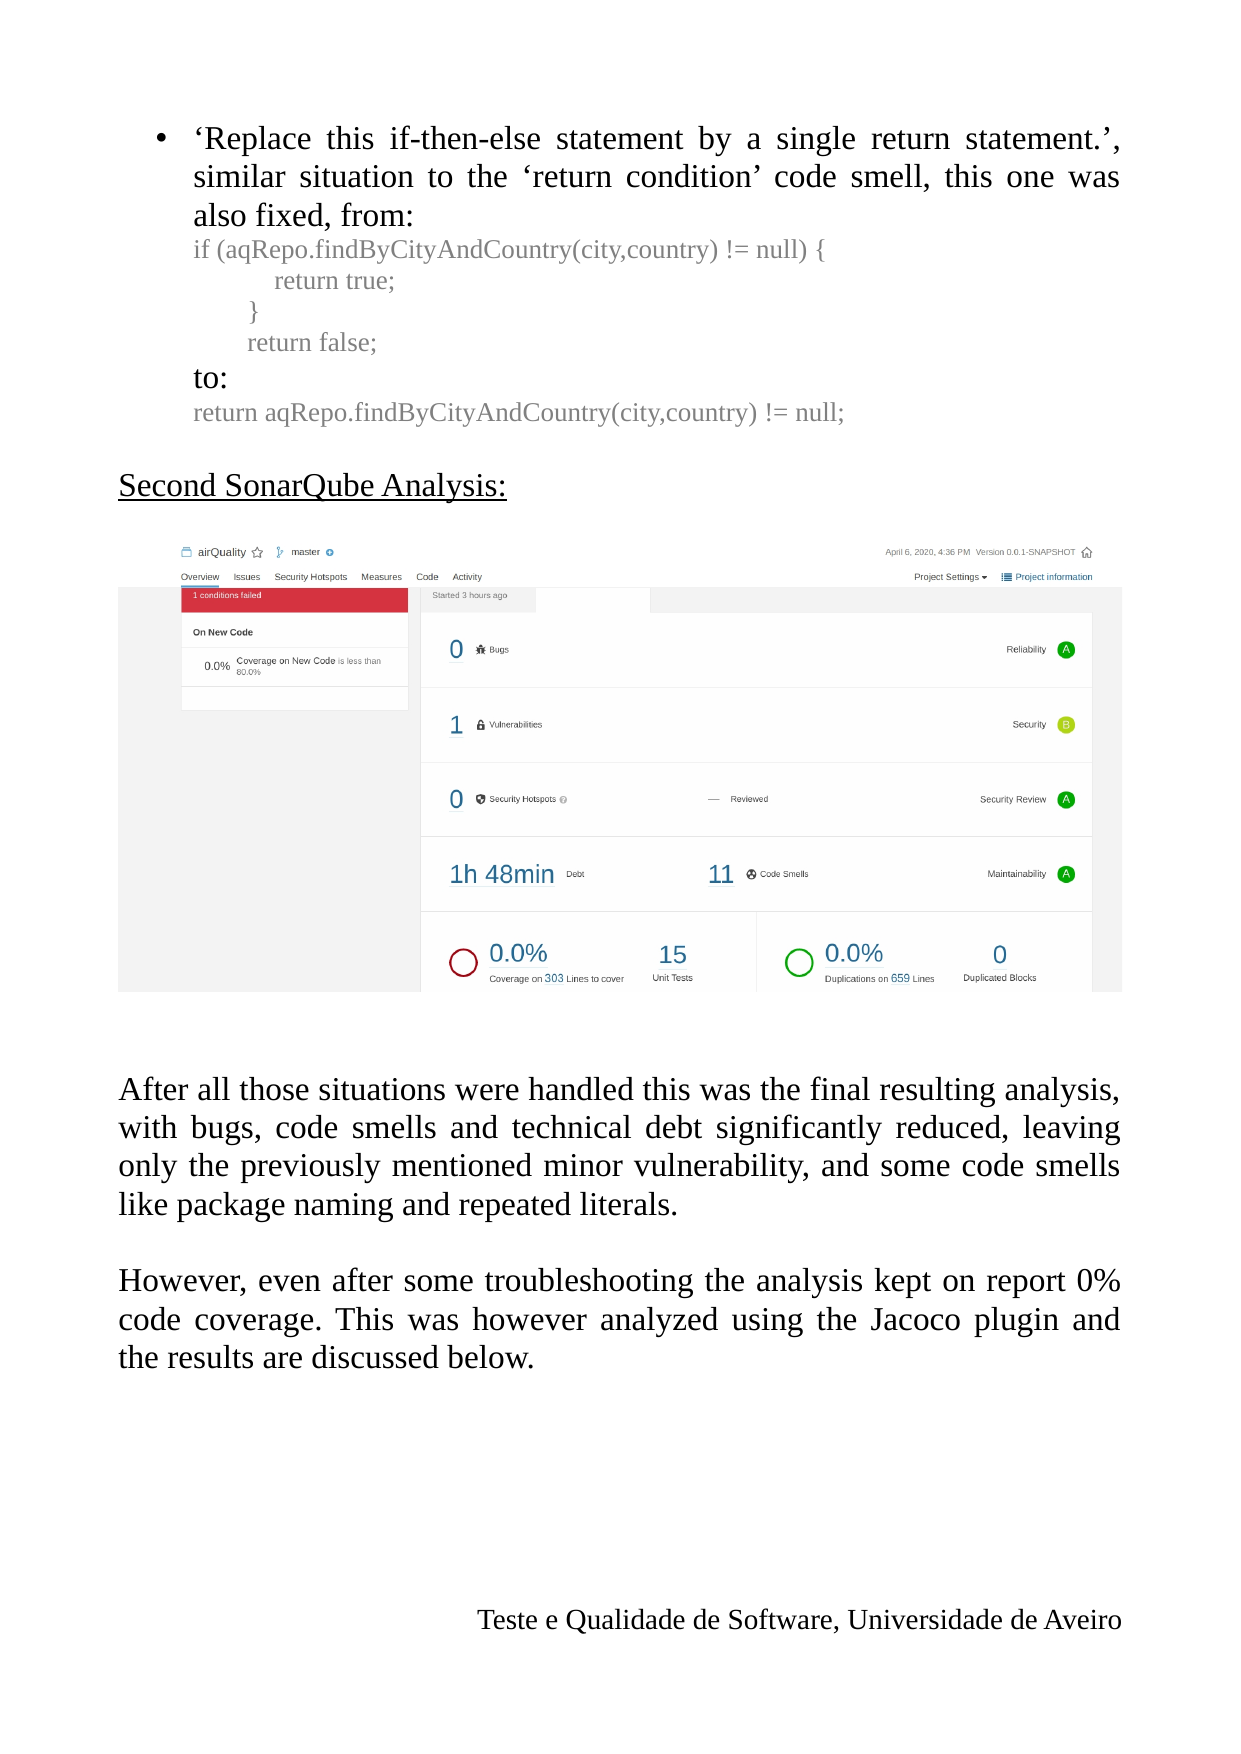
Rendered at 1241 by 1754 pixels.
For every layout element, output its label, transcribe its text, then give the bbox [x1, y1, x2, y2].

list return false; [156, 327, 1122, 358]
list return true; [156, 264, 1122, 295]
text However, even after some troubleshooting the analysis kept on report 0% code coverage. This was however analyzed using the Jacoco plugin and the results are discussed below. [118, 1260, 1122, 1375]
list } [156, 295, 1122, 327]
text After all those situations were handled this was the final resulting analysis, with bugs, code smells and technical debt significantly reduced, leaving only the previously mentioned minor vulnerability, and some code smells like package naming and repeated literals. [118, 1069, 1122, 1222]
list to: [156, 358, 1122, 396]
list return aqRepo.findByCityAndCountry(city,country) != null; [156, 396, 1122, 427]
list ‘Replace this if-then-else statement by a single return statement.’, similar situation to the ‘return condition’ code smell, this one was also fixed, from: [156, 118, 1122, 233]
list if (aqRepo.findByCityAndCountry(city,country) != null) { [156, 233, 1122, 264]
text Second SonarQube Analysis: [118, 466, 1122, 504]
picture [118, 542, 1123, 992]
